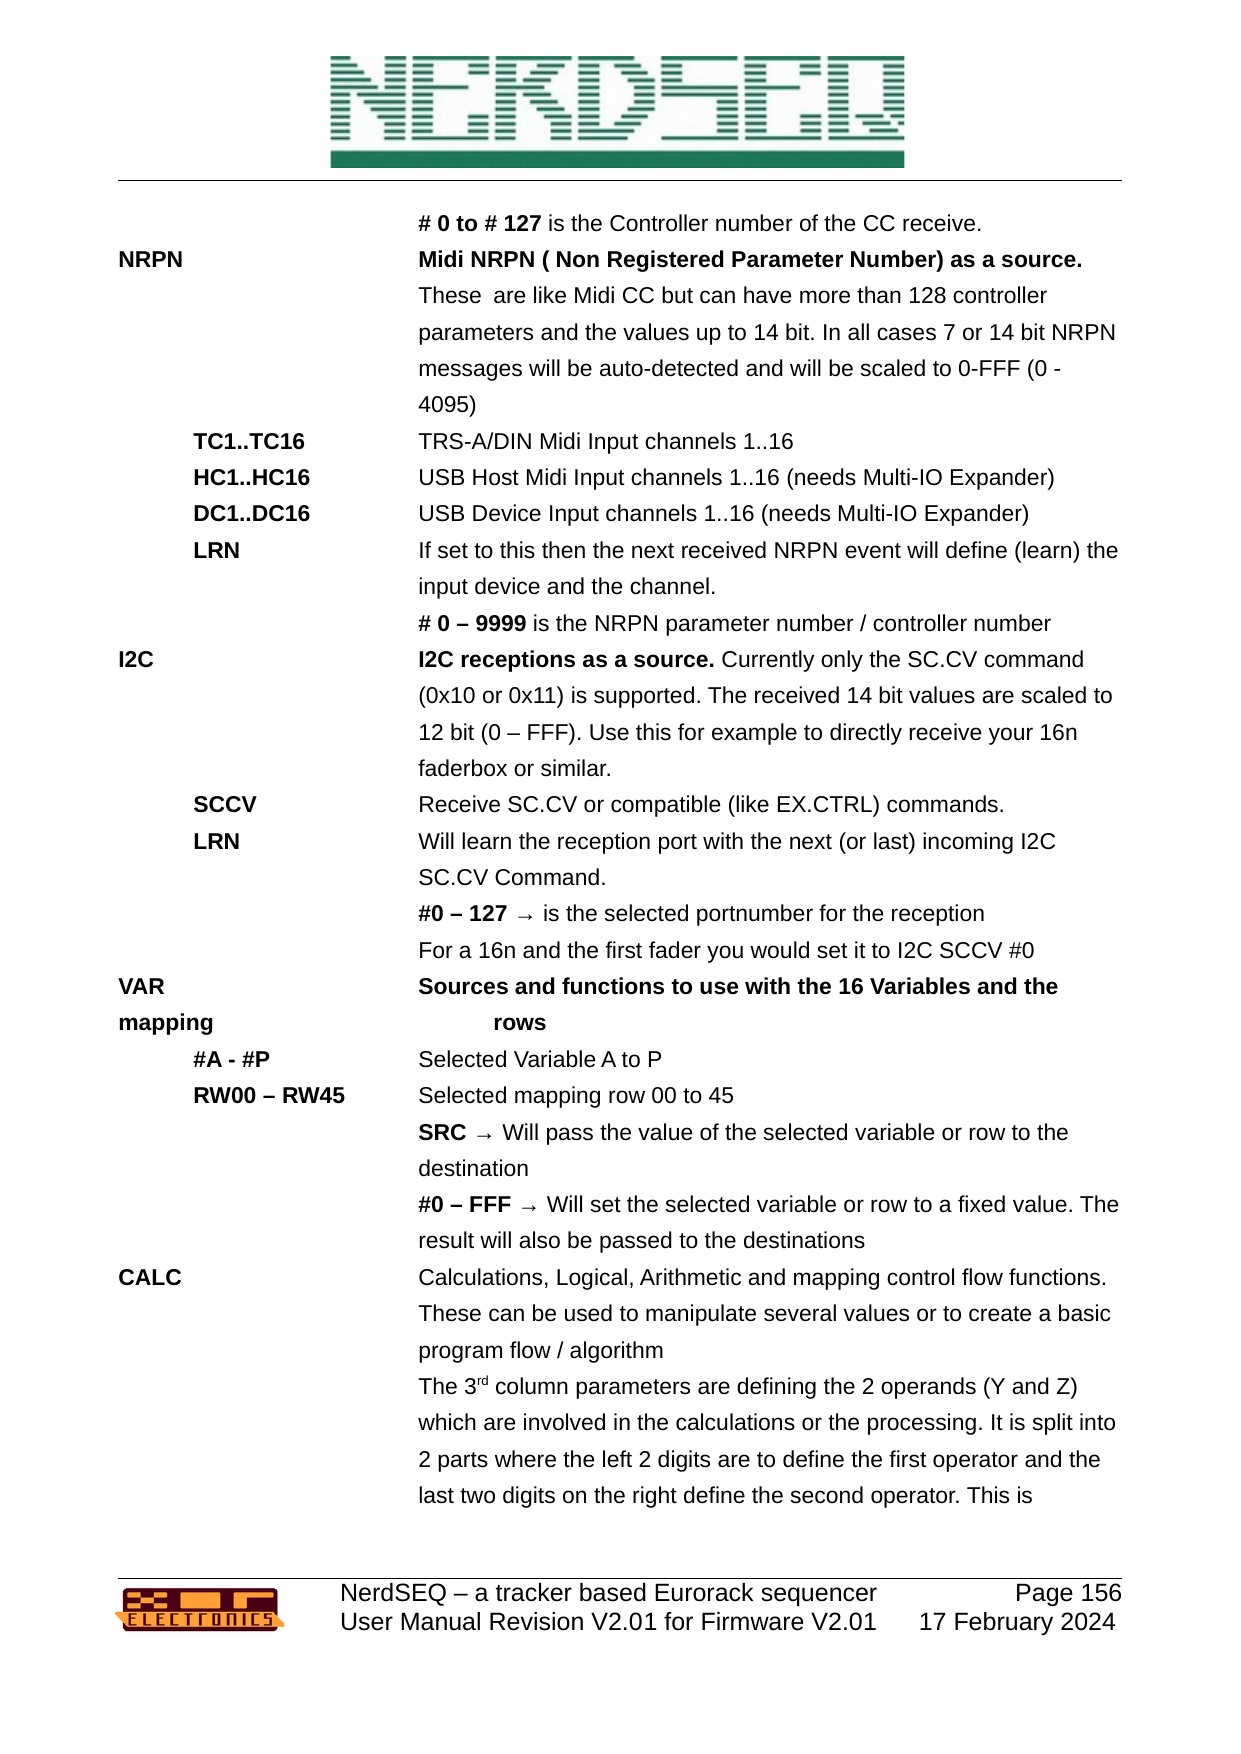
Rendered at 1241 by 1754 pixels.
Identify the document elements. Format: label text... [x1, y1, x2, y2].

text NRPN Midi NRPN ( Non Registered Parameter Number) as a source. These are like Midi CC but can have more than 128 controller parameters and the values up to 14 bit. In all cases 7 or 14 bit NRPN messages will be auto-detected and will be scaled to 0-FFF (0 - 4095) [118, 246, 1122, 418]
text # 0 to # 127 is the Controller number of the CC receive. [118, 209, 1122, 236]
text #A - #P Selected Variable A to P [118, 1046, 1122, 1072]
text TC1..TC16 TRS-A/DIN Midi Input channels 1..16 [118, 428, 1122, 454]
text LRN If set to this then the next received NRPN event will define (learn) the input device and the channel. [118, 537, 1122, 599]
text SCCV Receive SC.CV or compatible (like EX.CTRL) commands. [118, 791, 1122, 818]
text These can be used to manipulate several values or to create a basic program flow / algorithm [118, 1300, 1122, 1363]
text #0 – FFF → Will set the selected variable or row to a fixed value. The result will also be passed to the destinations [118, 1191, 1122, 1254]
picture [115, 1584, 285, 1634]
text # 0 – 9999 is the NRPN parameter number / controller number [118, 609, 1122, 636]
text #0 – 127 → is the selected portnumber for the reception [118, 900, 1122, 927]
text VAR Sources and functions to use with the 16 Variables and the mapping rows [118, 973, 1122, 1036]
text For a 16n and the first fader you would set it to I2C SCCV #0 [118, 937, 1122, 963]
text DC1..DC16 USB Device Input channels 1..16 (needs Multi-IO Expander) [118, 500, 1122, 527]
text SRC → Will pass the value of the selected variable or row to the destination [118, 1118, 1122, 1181]
text I2C I2C receptions as a source. Currently only the SC.CV command (0x10 or 0x11) is supported. The received 14 bit values are scaled to 12 bit (0 – FFF). Use this for example to directly receive your 16n faderbox or similar. [118, 646, 1122, 781]
text CALC Calculations, Logical, Arithmetic and mapping control flow functions. [118, 1264, 1122, 1290]
text LRN Will learn the reception port with the next (or last) incoming I2C SC.CV Command. [118, 828, 1122, 890]
text RW00 – RW45 Selected mapping row 00 to 45 [118, 1082, 1122, 1108]
picture [330, 56, 905, 168]
text The 3rd column parameters are defining the 2 operands (Y and Z) which are involved in the calculations or the processing. It is split into 2 parts where the left 2 digits are to define the first operator and the last two digits on the right define the second operator. This is [118, 1373, 1122, 1508]
text HC1..HC16 USB Host Midi Input channels 1..16 (needs Multi-IO Expander) [118, 464, 1122, 490]
